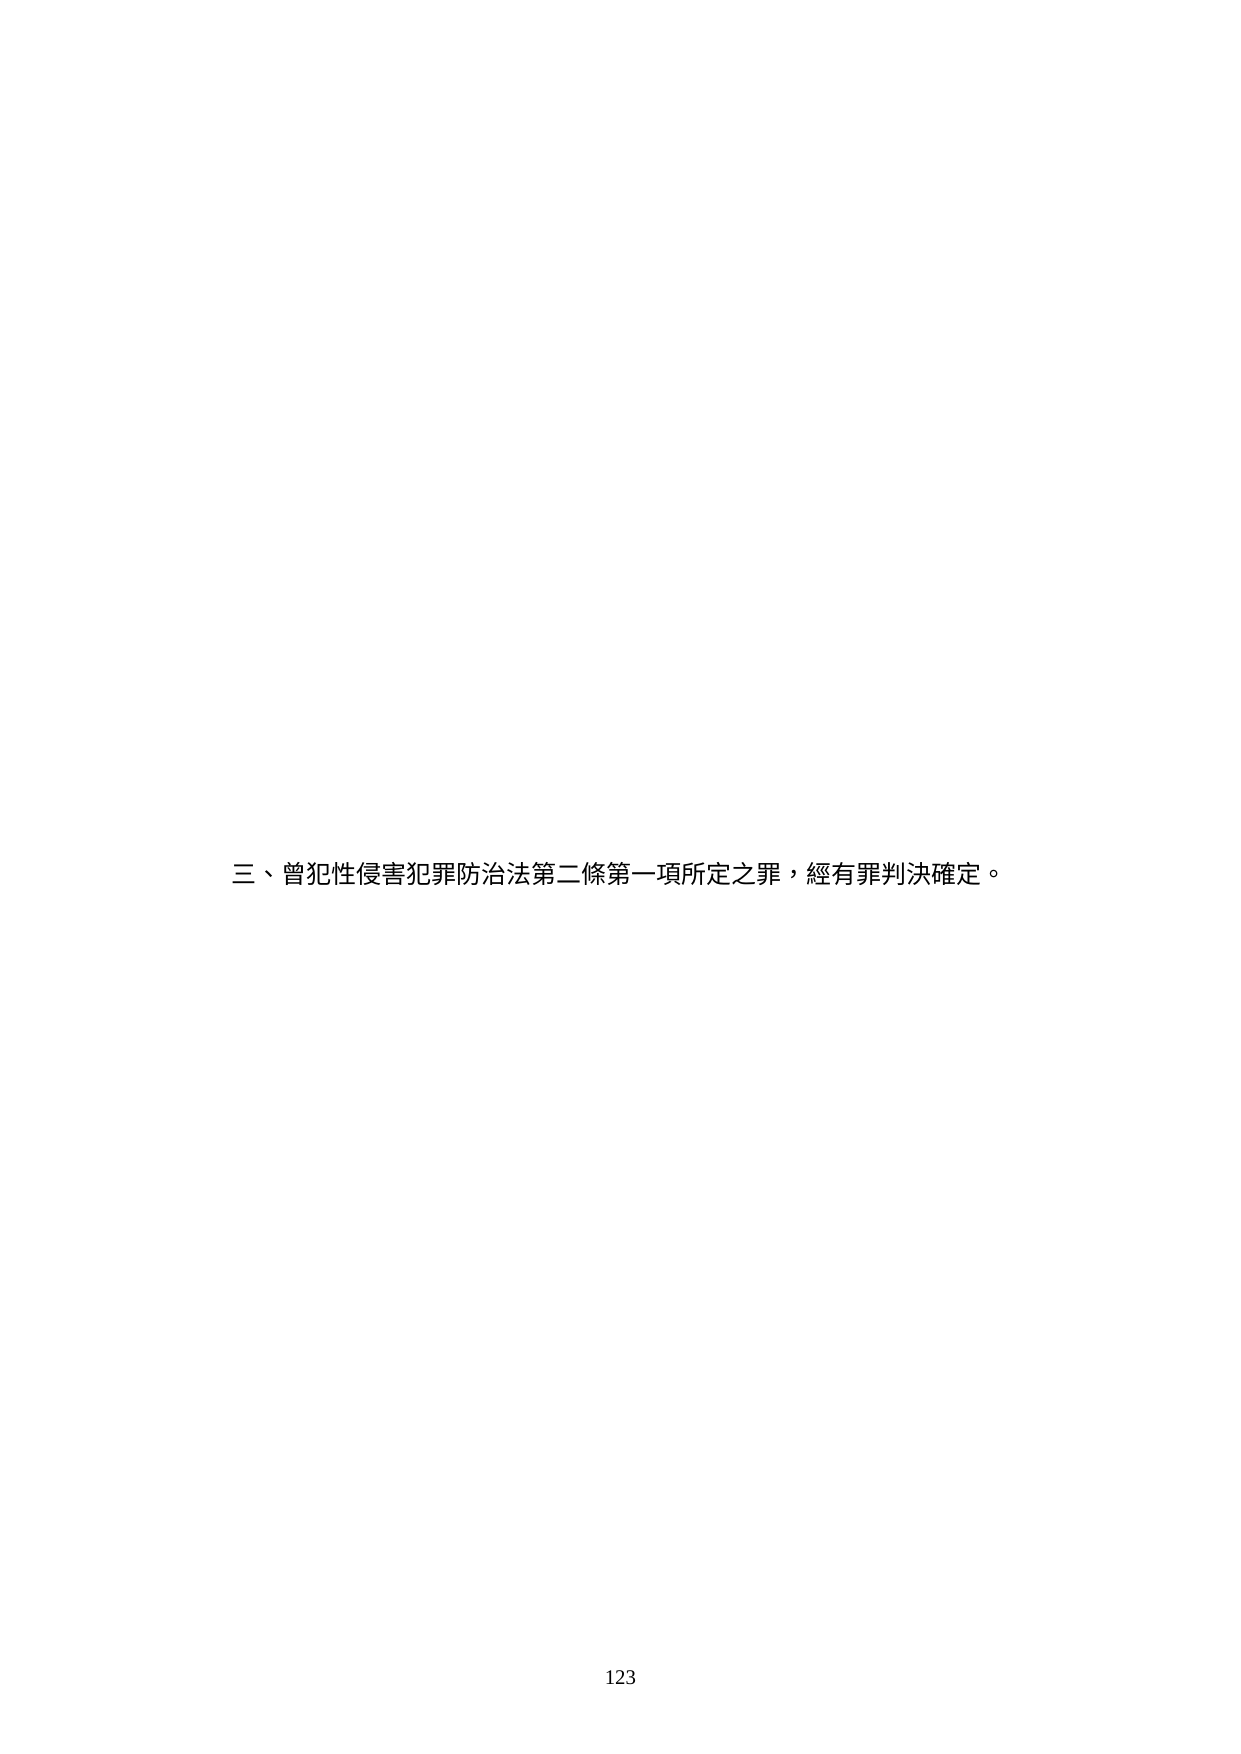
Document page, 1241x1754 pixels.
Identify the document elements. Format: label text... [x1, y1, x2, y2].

text 三、曾犯性侵害犯罪防治法第二條第一項所定之罪，經有罪判決確定。 [231, 831, 1134, 893]
